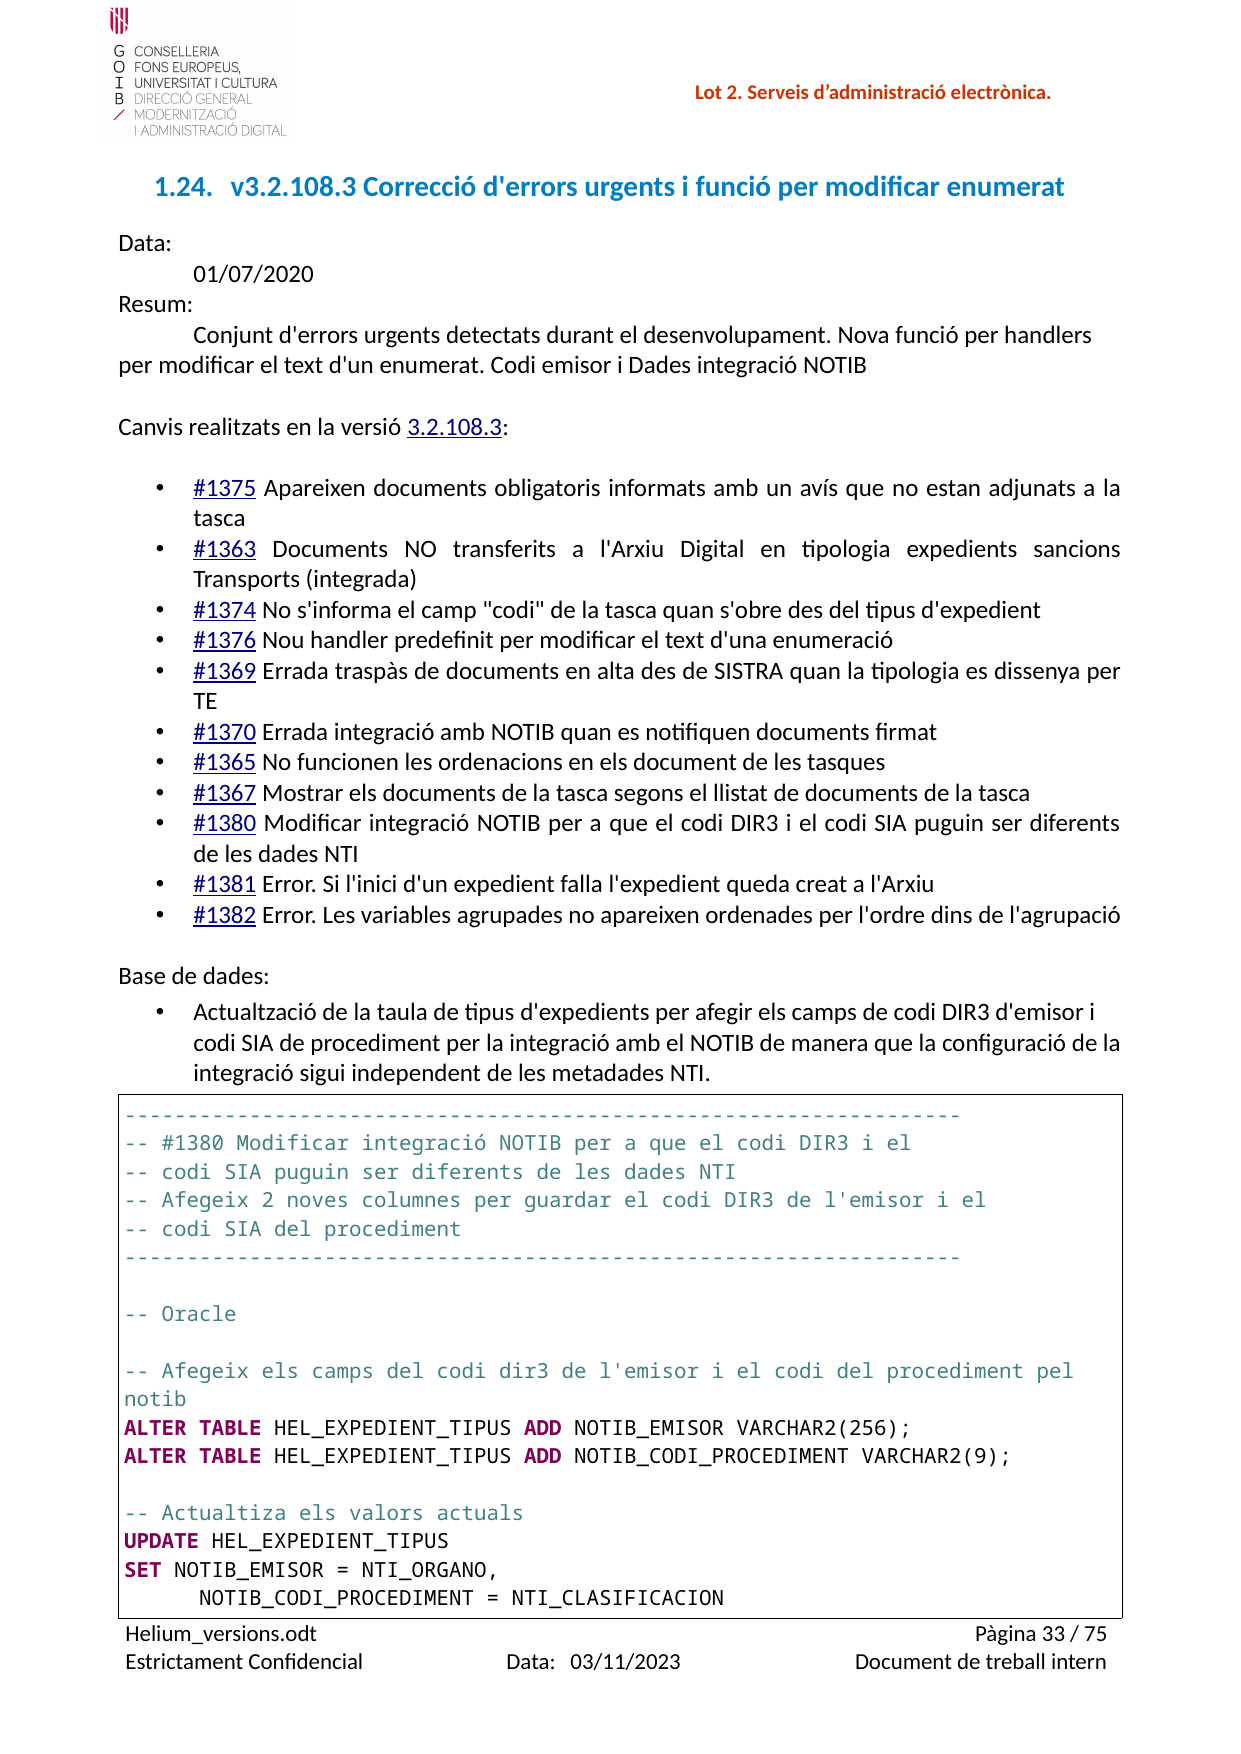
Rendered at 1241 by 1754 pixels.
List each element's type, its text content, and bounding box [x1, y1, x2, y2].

list #1376 Nou handler predefinit per modificar el text d'una enumeració [156, 624, 1122, 655]
text 01/07/2020 [118, 258, 1122, 289]
list #1367 Mostrar els documents de la tasca segons el llistat de documents de la tasca [156, 777, 1122, 807]
picture [100, 0, 297, 144]
text Conjunt d'errors urgents detectats durant el desenvolupament. Nova funció per handlers per modificar el text d'un enumerat. Codi emisor i Dades integració NOTIB [118, 319, 1122, 380]
table_header ------------------------------------------------------------------- -- #1380 Modificar integració NOTIB per a que el codi DIR3 i el -- codi SIA puguin ser diferents de les dades NTI -- Afegeix 2 noves columnes per guardar el codi DIR3 de l'emisor i el -- codi SIA del procediment ------------------------------------------------------------------- -- Oracle -- Afegeix els camps del codi dir3 de l'emisor i el codi del procediment pel notib ALTER TABLE HEL_EXPEDIENT_TIPUS ADD NOTIB_EMISOR VARCHAR2(256); ALTER TABLE HEL_EXPEDIENT_TIPUS ADD NOTIB_CODI_PROCEDIMENT VARCHAR2(9); -- Actualtiza els valors actuals UPDATE HEL_EXPEDIENT_TIPUS SET NOTIB_EMISOR = NTI_ORGANO, NOTIB_CODI_PROCEDIMENT = NTI_CLASIFICACION [119, 1095, 1122, 1617]
list #1375 Apareixen documents obligatoris informats amb un avís que no estan adjunats a la tasca [156, 472, 1122, 533]
text Base de dades: [118, 960, 1122, 991]
list #1381 Error. Si l'inici d'un expedient falla l'expedient queda creat a l'Arxiu [156, 868, 1122, 899]
list #1363 Documents NO transferits a l'Arxiu Digital en tipologia expedients sancions Transports (integrada) [156, 533, 1122, 594]
list #1374 No s'informa el camp "codi" de la tasca quan s'obre des del tipus d'expedient [156, 594, 1122, 624]
list #1365 No funcionen les ordenacions en els document de les tasques [156, 746, 1122, 777]
text Canvis realitzats en la versió 3.2.108.3: [118, 411, 1122, 441]
subtitle v3.2.108.3 Correcció d'errors urgents i funció per modificar enumerat [153, 168, 1122, 204]
list #1380 Modificar integració NOTIB per a que el codi DIR3 i el codi SIA puguin ser diferents de les dades NTI [156, 807, 1122, 868]
text Resum: [118, 289, 1122, 319]
list #1382 Error. Les variables agrupades no apareixen ordenades per l'ordre dins de l'agrupació [156, 899, 1122, 929]
list #1370 Errada integració amb NOTIB quan es notifiquen documents firmat [156, 716, 1122, 746]
text Data: [118, 228, 1122, 258]
list #1369 Errada traspàs de documents en alta des de SISTRA quan la tipologia es dissenya per TE [156, 655, 1122, 716]
list Actualtzació de la taula de tipus d'expedients per afegir els camps de codi DIR3 d'emisor i codi SIA de procediment per la integració amb el NOTIB de manera que la configuració de la integració sigui independent de les metadades NTI. [156, 997, 1122, 1088]
